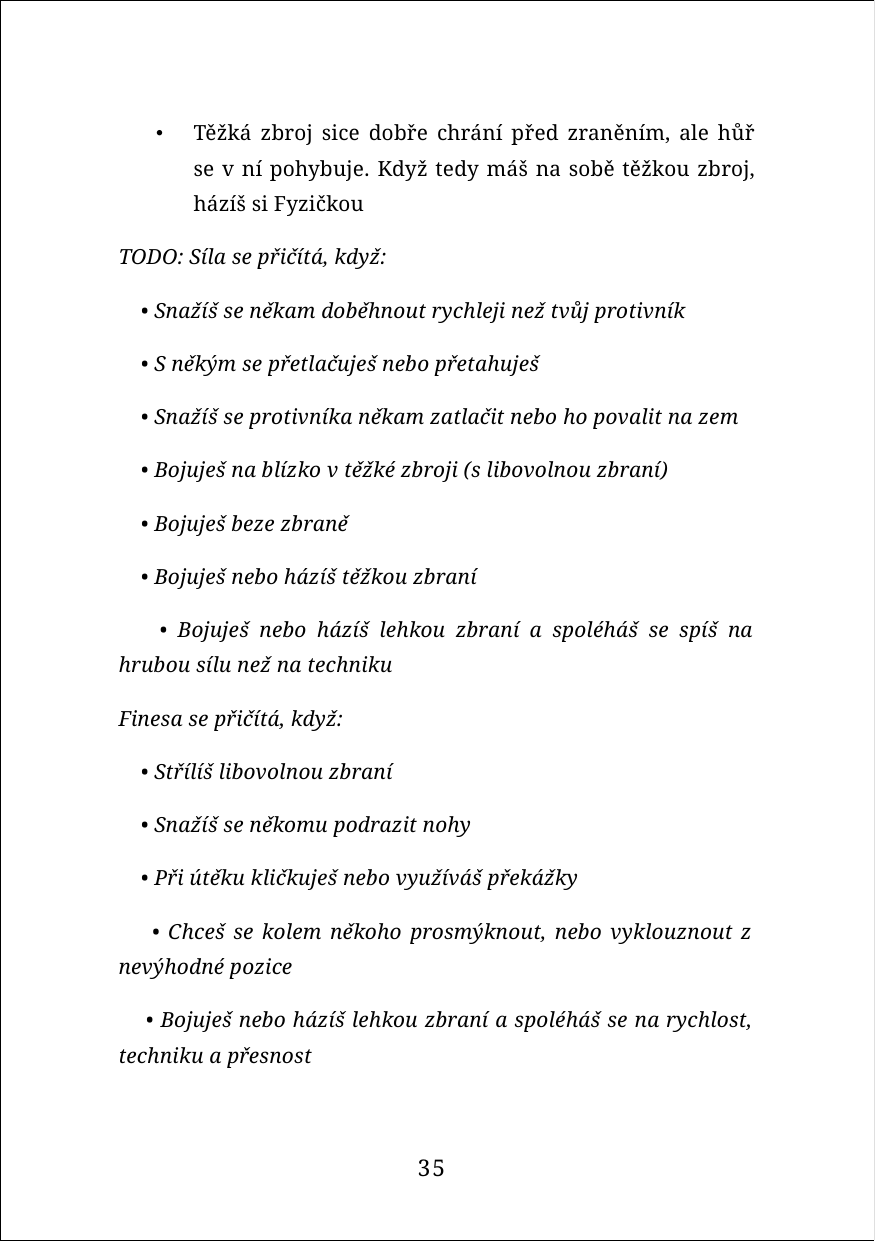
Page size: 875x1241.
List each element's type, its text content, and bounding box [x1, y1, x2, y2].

text • Bojuješ nebo házíš těžkou zbraní [118, 562, 756, 590]
text • S někým se přetlačuješ nebo přetahuješ [118, 349, 756, 377]
text • Střílíš libovolnou zbraní [118, 757, 756, 786]
text • Bojuješ nebo házíš lehkou zbraní a spoléháš se na rychlost, techniku a přesnost [118, 1006, 756, 1069]
text TODO: Síla se přičítá, když: [118, 242, 756, 271]
text • Bojuješ nebo házíš lehkou zbraní a spoléháš se spíš na hrubou sílu než na techniku [118, 615, 756, 679]
text • Snažíš se někomu podrazit nohy [118, 810, 756, 839]
list Těžká zbroj sice dobře chrání před zraněním, ale hůř se v ní pohybuje. Když tedy máš na sobě těžkou zbroj, házíš si Fyzičkou [156, 118, 756, 218]
text • Při útěku kličkuješ nebo využíváš překážky [118, 863, 756, 892]
text • Bojuješ na blízko v těžké zbroji (s libovolnou zbraní) [118, 455, 756, 484]
text • Snažíš se někam doběhnout rychleji než tvůj protivník [118, 296, 756, 324]
text • Chceš se kolem někoho prosmýknout, nebo vyklouznout z nevýhodné pozice [118, 917, 756, 981]
text • Snažíš se protivníka někam zatlačit nebo ho povalit na zem [118, 402, 756, 431]
text Finesa se přičítá, když: [118, 704, 756, 732]
text • Bojuješ beze zbraně [118, 509, 756, 537]
